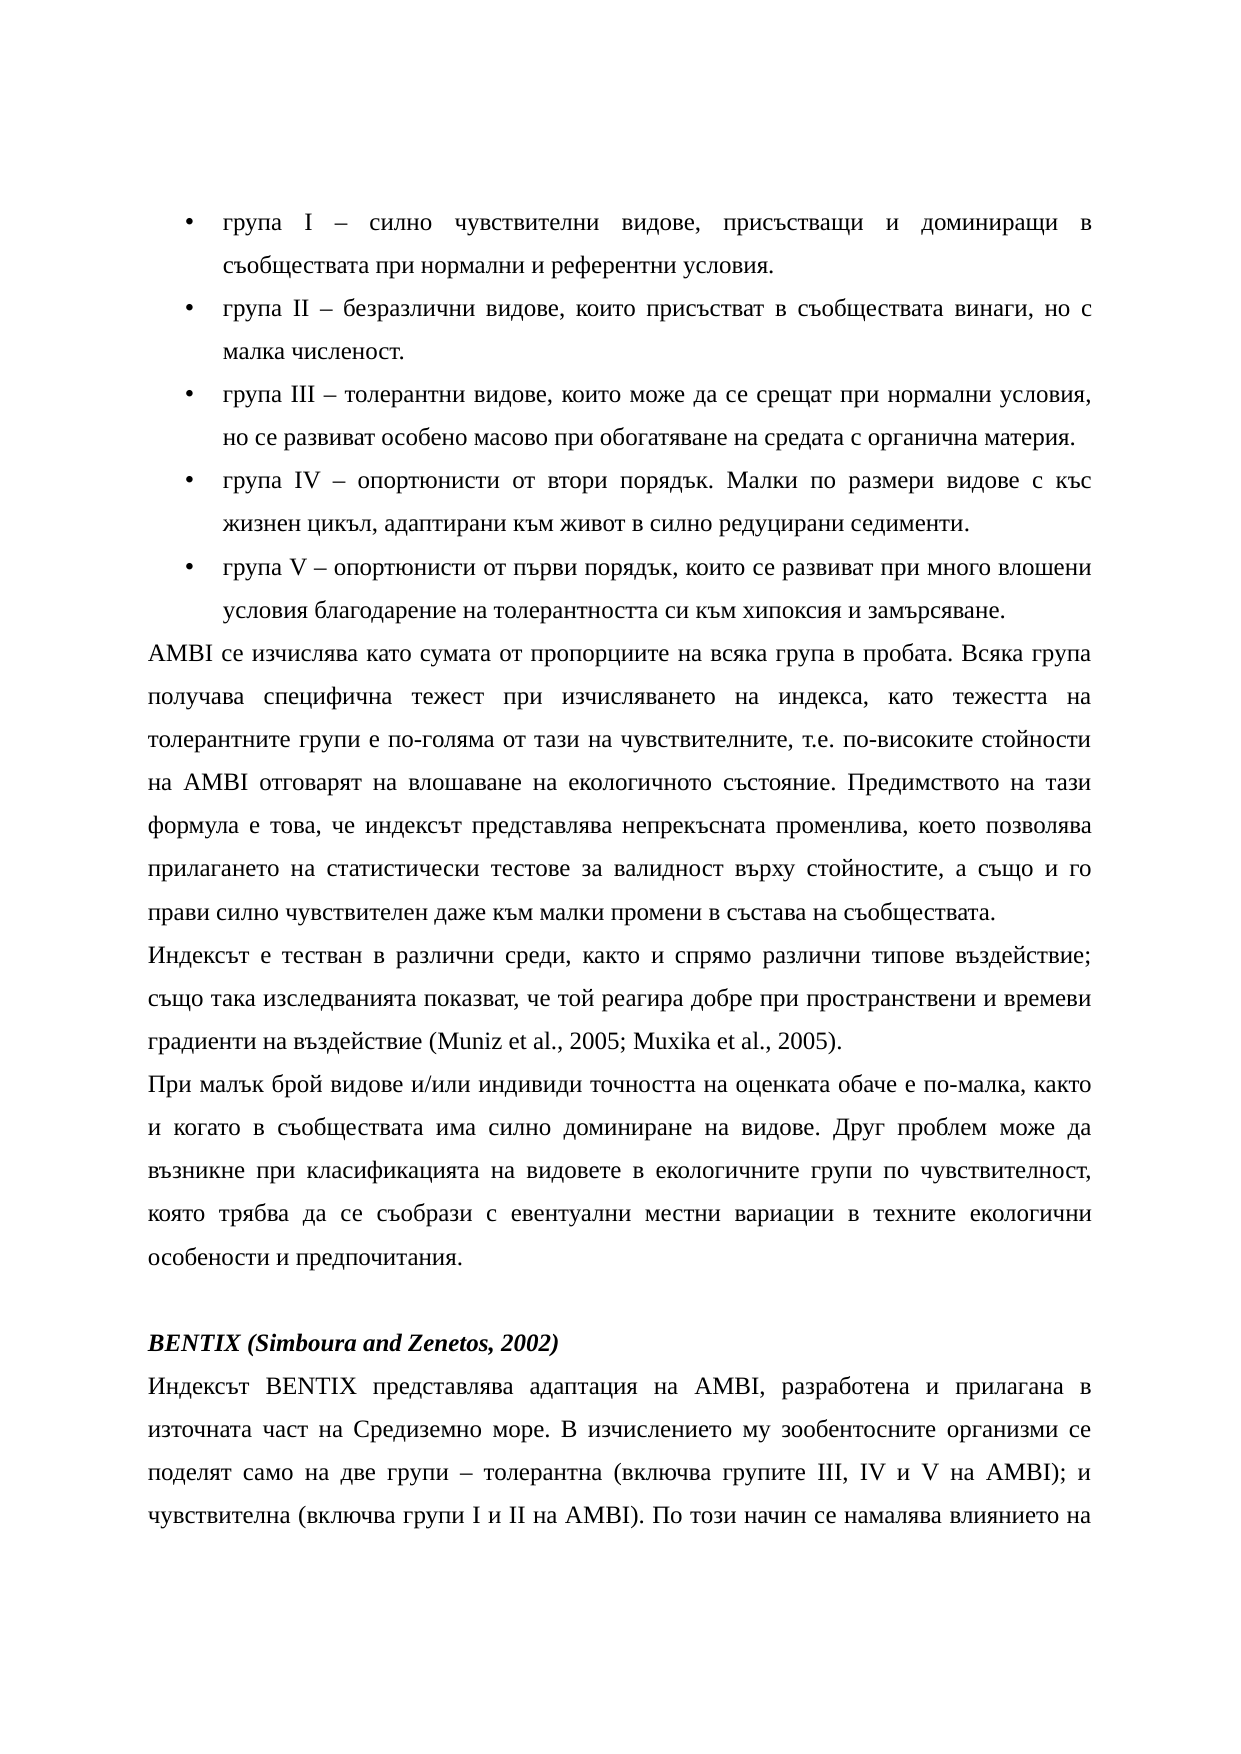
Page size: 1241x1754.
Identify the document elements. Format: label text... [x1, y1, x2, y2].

list група IV – опортюнисти от втори порядък. Малки по размери видове с къс жизнен цикъл, адаптирани към живот в силно редуцирани седименти. [185, 465, 1093, 537]
list група III – толерантни видове, които може да се срещат при нормални условия, но се развиват особено масово при обогатяване на средата с органична материя. [185, 379, 1093, 451]
list група I – силно чувствителни видове, присъстващи и доминиращи в съобществата при нормални и референтни условия. [185, 207, 1093, 278]
list група V – опортюнисти от първи порядък, които се развиват при много влошени условия благодарение на толерантността си към хипоксия и замърсяване. [185, 552, 1093, 623]
text AMBI се изчислява като сумата от пропорциите на всяка група в пробата. Всяка група получава специфична тежест при изчисляването на индекса, като тежестта на толерантните групи е по-голяма от тази на чувствителните, т.е. по-високите стойности на AMBI отговарят на влошаване на екологичното състояние. Предимството на тази формула е това, че индексът представлява непрекъсната променлива, което позволява прилагането на статистически тестове за валидност върху стойностите, а също и го прави силно чувствителен даже към малки промени в състава на съобществата. [148, 638, 1093, 925]
text При малък брой видове и/или индивиди точността на оценката обаче е по-малка, както и когато в съобществата има силно доминиране на видове. Друг проблем може да възникне при класификацията на видовете в екологичните групи по чувствителност, която трябва да се съобрази с евентуални местни вариации в техните екологични особености и предпочитания. [148, 1069, 1093, 1270]
text Индексът BENTIX представлява адаптация на AMBI, разработена и прилагана в източната част на Средиземно море. В изчислението му зообентосните организми се поделят само на две групи – толерантна (включва групите III, IV и V на AMBI); и чувствителна (включва групи I и II на AMBI). По този начин се намалява влиянието на [148, 1371, 1093, 1529]
text Индексът е тестван в различни среди, както и спрямо различни типове въздействие; също така изследванията показват, че той реагира добре при пространствени и времеви градиенти на въздействие (Muniz et al., 2005; Muxika et al., 2005). [148, 940, 1093, 1055]
list група II – безразлични видове, които присъстват в съобществата винаги, но с малка численост. [185, 293, 1093, 365]
text BENTIX (Simboura and Zenetos, 2002) [148, 1328, 1093, 1357]
